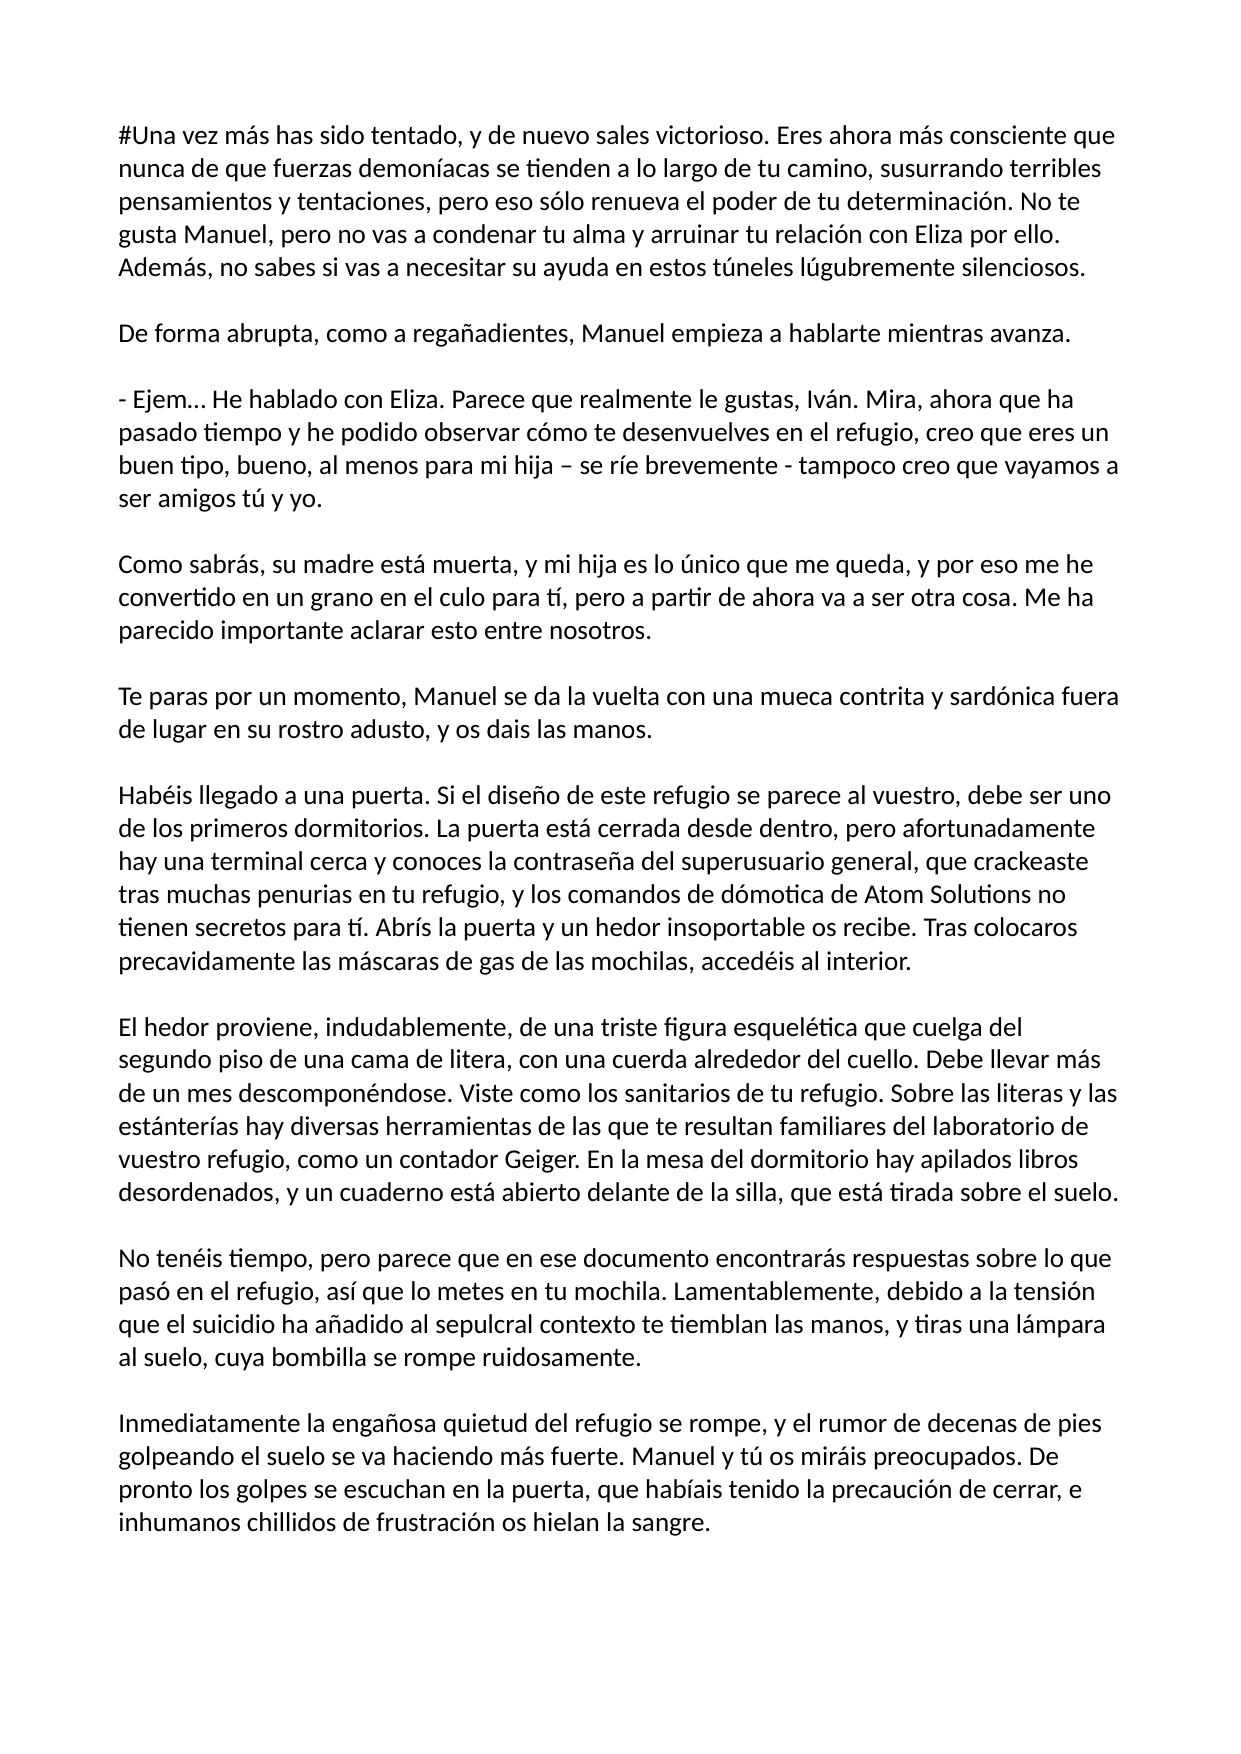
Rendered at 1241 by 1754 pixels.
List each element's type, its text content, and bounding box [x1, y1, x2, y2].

text #Una vez más has sido tentado, y de nuevo sales victorioso. Eres ahora más consciente que nunca de que fuerzas demoníacas se tienden a lo largo de tu camino, susurrando terribles pensamientos y tentaciones, pero eso sólo renueva el poder de tu determinación. No te gusta Manuel, pero no vas a condenar tu alma y arruinar tu relación con Eliza por ello. Además, no sabes si vas a necesitar su ayuda en estos túneles lúgubremente silenciosos. [118, 118, 1122, 283]
text Como sabrás, su madre está muerta, y mi hija es lo único que me queda, y por eso me he convertido en un grano en el culo para tí, pero a partir de ahora va a ser otra cosa. Me ha parecido importante aclarar esto entre nosotros. [118, 547, 1122, 646]
text El hedor proviene, indudablemente, de una triste figura esquelética que cuelga del segundo piso de una cama de litera, con una cuerda alrededor del cuello. Debe llevar más de un mes descomponéndose. Viste como los sanitarios de tu refugio. Sobre las literas y las estánterías hay diversas herramientas de las que te resultan familiares del laboratorio de vuestro refugio, como un contador Geiger. En la mesa del dormitorio hay apilados libros desordenados, y un cuaderno está abierto delante de la silla, que está tirada sobre el suelo. [118, 1010, 1122, 1208]
text No tenéis tiempo, pero parece que en ese documento encontrarás respuestas sobre lo que pasó en el refugio, así que lo metes en tu mochila. Lamentablemente, debido a la tensión que el suicidio ha añadido al sepulcral contexto te tiemblan las manos, y tiras una lámpara al suelo, cuya bombilla se rompe ruidosamente. [118, 1241, 1122, 1373]
text Inmediatamente la engañosa quietud del refugio se rompe, y el rumor de decenas de pies golpeando el suelo se va haciendo más fuerte. Manuel y tú os miráis preocupados. De pronto los golpes se escuchan en la puerta, que habíais tenido la precaución de cerrar, e inhumanos chillidos de frustración os hielan la sangre. [118, 1406, 1122, 1538]
text Te paras por un momento, Manuel se da la vuelta con una mueca contrita y sardónica fuera de lugar en su rostro adusto, y os dais las manos. [118, 679, 1122, 746]
text Habéis llegado a una puerta. Si el diseño de este refugio se parece al vuestro, debe ser uno de los primeros dormitorios. La puerta está cerrada desde dentro, pero afortunadamente hay una terminal cerca y conoces la contraseña del superusuario general, que crackeaste tras muchas penurias en tu refugio, y los comandos de dómotica de Atom Solutions no tienen secretos para tí. Abrís la puerta y un hedor insoportable os recibe. Tras colocaros precavidamente las máscaras de gas de las mochilas, accedéis al interior. [118, 778, 1122, 977]
text De forma abrupta, como a regañadientes, Manuel empieza a hablarte mientras avanza. [118, 316, 1122, 349]
text - Ejem… He hablado con Eliza. Parece que realmente le gustas, Iván. Mira, ahora que ha pasado tiempo y he podido observar cómo te desenvuelves en el refugio, creo que eres un buen tipo, bueno, al menos para mi hija – se ríe brevemente - tampoco creo que vayamos a ser amigos tú y yo. [118, 382, 1122, 514]
